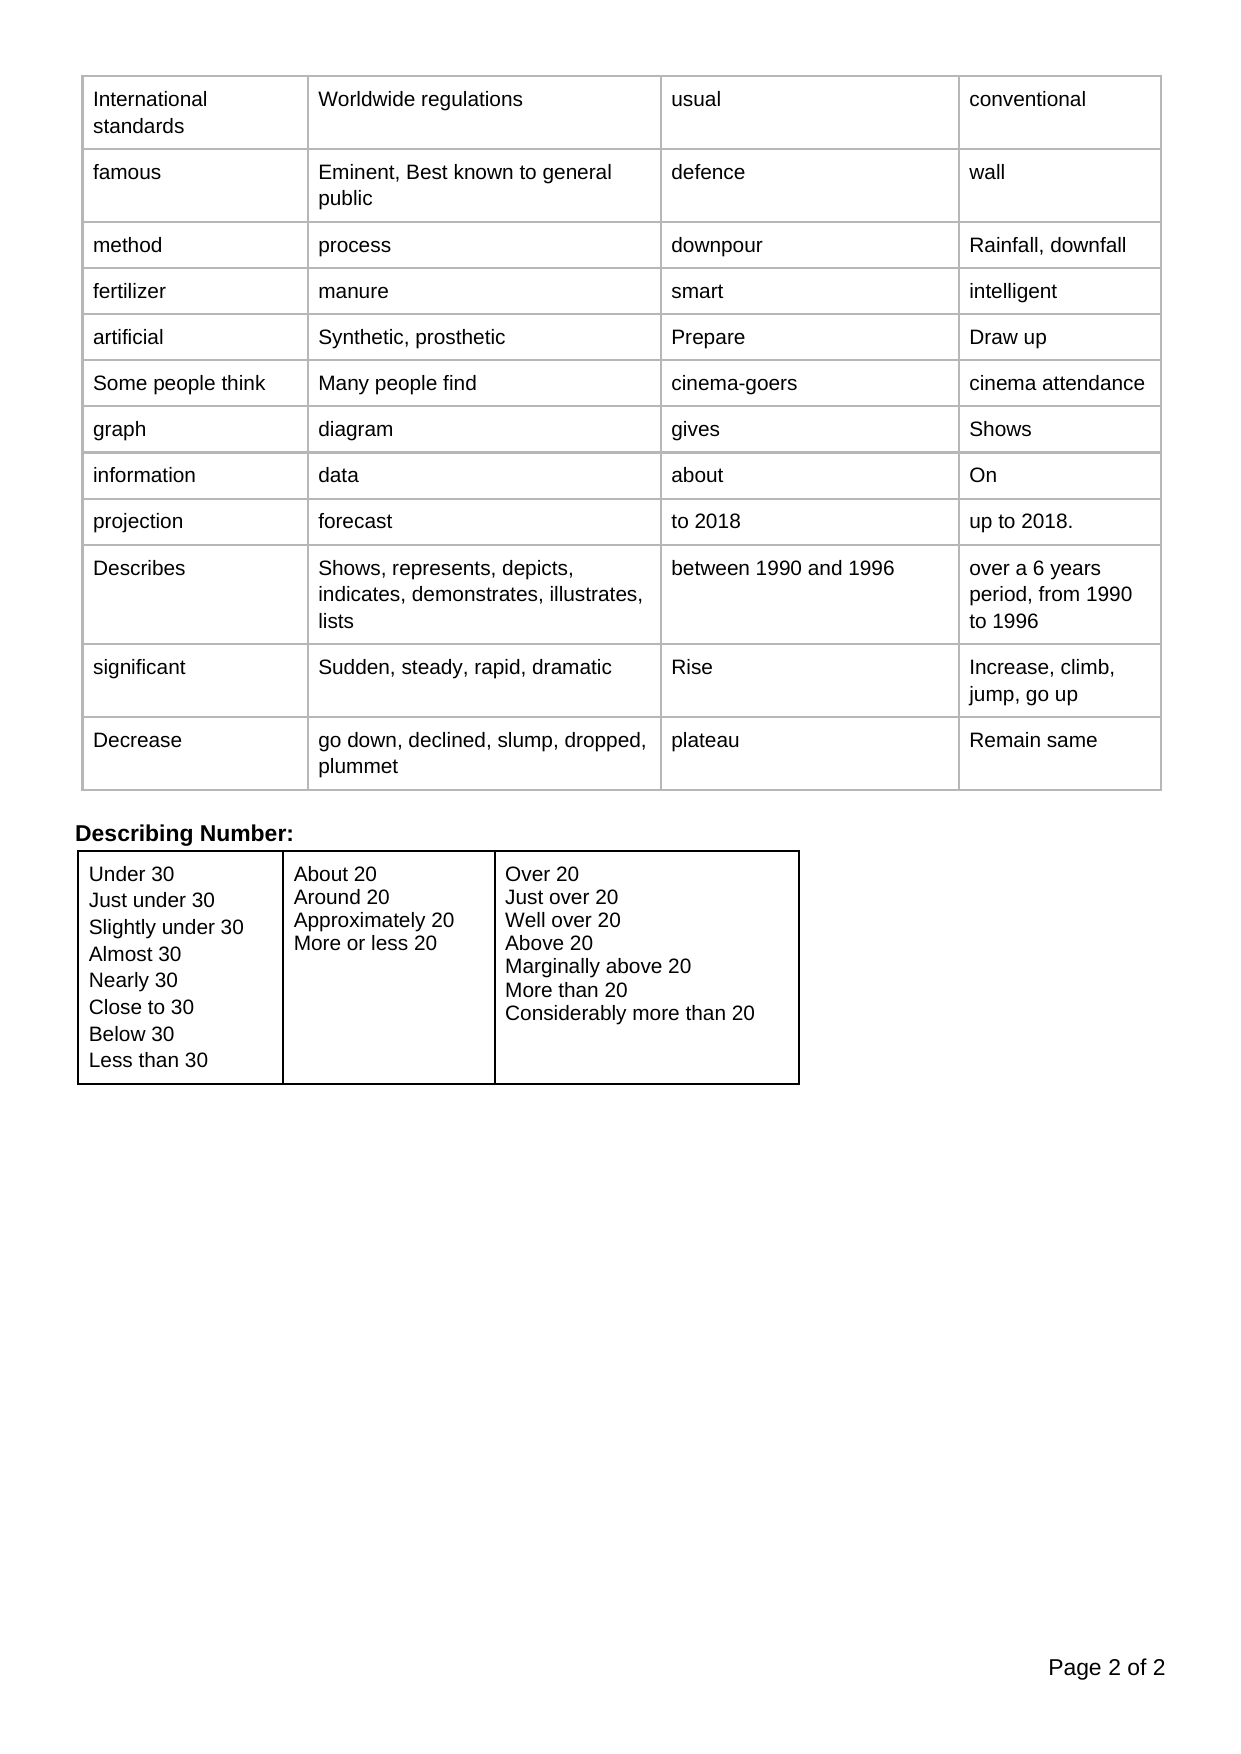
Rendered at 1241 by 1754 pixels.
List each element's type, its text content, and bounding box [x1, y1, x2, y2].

table_cell manure [309, 269, 660, 313]
table_cell Worldwide regulations [309, 77, 660, 148]
table_cell Some people think [84, 361, 307, 405]
table_cell method [84, 223, 307, 267]
table_cell gives [662, 407, 958, 451]
table_cell On [960, 454, 1160, 497]
table_cell cinema attendance [960, 361, 1160, 405]
table_cell Rise [662, 645, 958, 716]
table_cell Synthetic, prosthetic [309, 315, 660, 359]
table_cell forecast [309, 500, 660, 544]
table_cell over a 6 years period, from 1990 to 1996 [960, 546, 1160, 643]
table_cell diagram [309, 407, 660, 451]
table_cell Shows [960, 407, 1160, 451]
table_cell graph [84, 407, 307, 451]
table_cell defence [662, 150, 958, 221]
table_cell Prepare [662, 315, 958, 359]
table_cell Shows, represents, depicts, indicates, demonstrates, illustrates, lists [309, 546, 660, 643]
table_cell about [662, 454, 958, 497]
table_cell go down, declined, slump, dropped, plummet [309, 718, 660, 789]
table_cell fertilizer [84, 269, 307, 313]
table_cell Describes [84, 546, 307, 643]
table_cell Eminent, Best known to general public [309, 150, 660, 221]
table_cell projection [84, 500, 307, 544]
table_cell Many people find [309, 361, 660, 405]
table_cell data [309, 454, 660, 497]
table_cell between 1990 and 1996 [662, 546, 958, 643]
table_cell to 2018 [662, 500, 958, 544]
table_cell conventional [960, 77, 1160, 148]
table_cell smart [662, 269, 958, 313]
table_cell up to 2018. [960, 500, 1160, 544]
table_cell Rainfall, downfall [960, 223, 1160, 267]
table_cell Sudden, steady, rapid, dramatic [309, 645, 660, 716]
table_cell famous [84, 150, 307, 221]
table_cell process [309, 223, 660, 267]
table_cell plateau [662, 718, 958, 789]
table_cell downpour [662, 223, 958, 267]
table_header Over 20 Just over 20 Well over 20 Above 20 Marginally above 20 More than 20 Considerably more than 20 [496, 852, 798, 1082]
table_cell Decrease [84, 718, 307, 789]
table_cell artificial [84, 315, 307, 359]
table_cell International standards [84, 77, 307, 148]
table_cell intelligent [960, 269, 1160, 313]
table_cell significant [84, 645, 307, 716]
text Describing Number: [75, 820, 1165, 846]
table_header Under 30 Just under 30 Slightly under 30 Almost 30 Nearly 30 Close to 30 Below 30 Less than 30 [79, 852, 282, 1082]
table_cell Draw up [960, 315, 1160, 359]
table_cell Increase, climb, jump, go up [960, 645, 1160, 716]
table_cell wall [960, 150, 1160, 221]
table_header About 20 Around 20 Approximately 20 More or less 20 [284, 852, 494, 1082]
table_cell cinema-goers [662, 361, 958, 405]
table_cell information [84, 454, 307, 497]
table_cell usual [662, 77, 958, 148]
table_cell Remain same [960, 718, 1160, 789]
